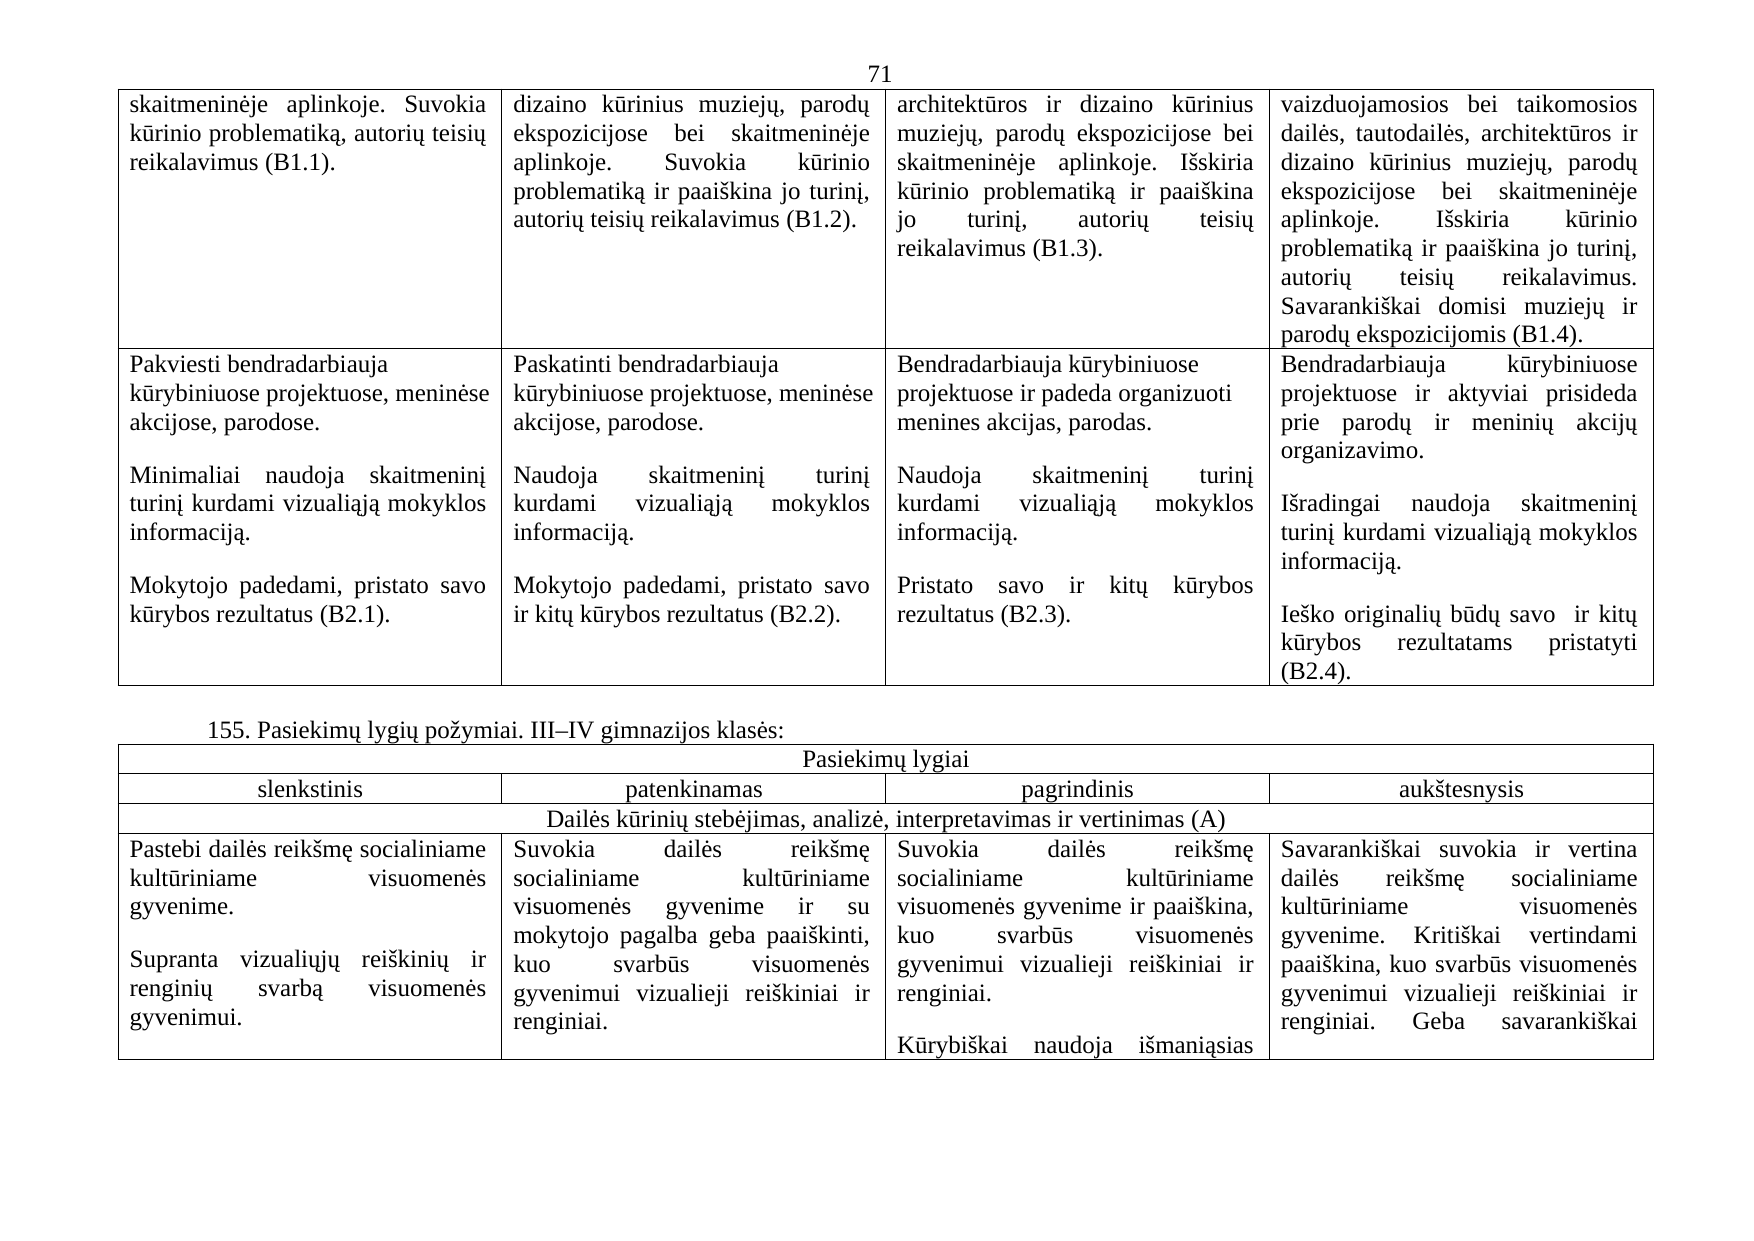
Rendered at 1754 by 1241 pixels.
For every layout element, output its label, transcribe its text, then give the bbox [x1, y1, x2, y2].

table_cell Suvokia dailės reikšmę socialiniame kultūriniame visuomenės gyvenime ir su mokytojo pagalba geba paaiškinti, kuo svarbūs visuomenės gyvenimui vizualieji reiškiniai ir renginiai. [502, 834, 885, 1059]
table_cell patenkinamas [502, 774, 885, 803]
table_cell pagrindinis [886, 774, 1269, 803]
table_cell Suvokia dailės reikšmę socialiniame kultūriniame visuomenės gyvenime ir paaiškina, kuo svarbūs visuomenės gyvenimui vizualieji reiškiniai ir renginiai. Kūrybiškai naudoja išmaniąsias [886, 834, 1269, 1059]
table_cell Dailės kūrinių stebėjimas, analizė, interpretavimas ir vertinimas (A) [119, 804, 1653, 833]
table_cell aukštesnysis [1270, 774, 1653, 803]
table_cell vaizduojamosios bei taikomosios dailės, tautodailės, architektūros ir dizaino kūrinius muziejų, parodų ekspozicijose bei skaitmeninėje aplinkoje. Išskiria kūrinio problematiką ir paaiškina jo turinį, autorių teisių reikalavimus. Savarankiškai domisi muziejų ir parodų ekspozicijomis (B1.4). [1270, 90, 1653, 348]
table_cell Bendradarbiauja kūrybiniuose projektuose ir aktyviai prisideda prie parodų ir meninių akcijų organizavimo. Išradingai naudoja skaitmeninį turinį kurdami vizualiąją mokyklos informaciją. Ieško originalių būdų savo ir kitų kūrybos rezultatams pristatyti (B2.4). [1270, 349, 1653, 685]
text 155. Pasiekimų lygių požymiai. III–IV gimnazijos klasės: [118, 715, 1642, 743]
table_cell Paskatinti bendradarbiauja kūrybiniuose projektuose, meninėse akcijose, parodose. Naudoja skaitmeninį turinį kurdami vizualiąją mokyklos informaciją. Mokytojo padedami, pristato savo ir kitų kūrybos rezultatus (B2.2). [502, 349, 885, 685]
table_cell Bendradarbiauja kūrybiniuose projektuose ir padeda organizuoti menines akcijas, parodas. Naudoja skaitmeninį turinį kurdami vizualiąją mokyklos informaciją. Pristato savo ir kitų kūrybos rezultatus (B2.3). [886, 349, 1269, 685]
table_cell slenkstinis [119, 774, 501, 803]
table_cell Pakviesti bendradarbiauja kūrybiniuose projektuose, meninėse akcijose, parodose. Minimaliai naudoja skaitmeninį turinį kurdami vizualiąją mokyklos informaciją. Mokytojo padedami, pristato savo kūrybos rezultatus (B2.1). [119, 349, 501, 685]
table_cell skaitmeninėje aplinkoje. Suvokia kūrinio problematiką, autorių teisių reikalavimus (B1.1). [119, 90, 501, 348]
table_header Pasiekimų lygiai [119, 745, 1653, 773]
table_cell dizaino kūrinius muziejų, parodų ekspozicijose bei skaitmeninėje aplinkoje. Suvokia kūrinio problematiką ir paaiškina jo turinį, autorių teisių reikalavimus (B1.2). [502, 90, 885, 348]
table_cell architektūros ir dizaino kūrinius muziejų, parodų ekspozicijose bei skaitmeninėje aplinkoje. Išskiria kūrinio problematiką ir paaiškina jo turinį, autorių teisių reikalavimus (B1.3). [886, 90, 1269, 348]
table_cell Savarankiškai suvokia ir vertina dailės reikšmę socialiniame kultūriniame visuomenės gyvenime. Kritiškai vertindami paaiškina, kuo svarbūs visuomenės gyvenimui vizualieji reiškiniai ir renginiai. Geba savarankiškai [1270, 834, 1653, 1059]
table_cell Pastebi dailės reikšmę socialiniame kultūriniame visuomenės gyvenime. Supranta vizualiųjų reiškinių ir renginių svarbą visuomenės gyvenimui. [119, 834, 501, 1059]
